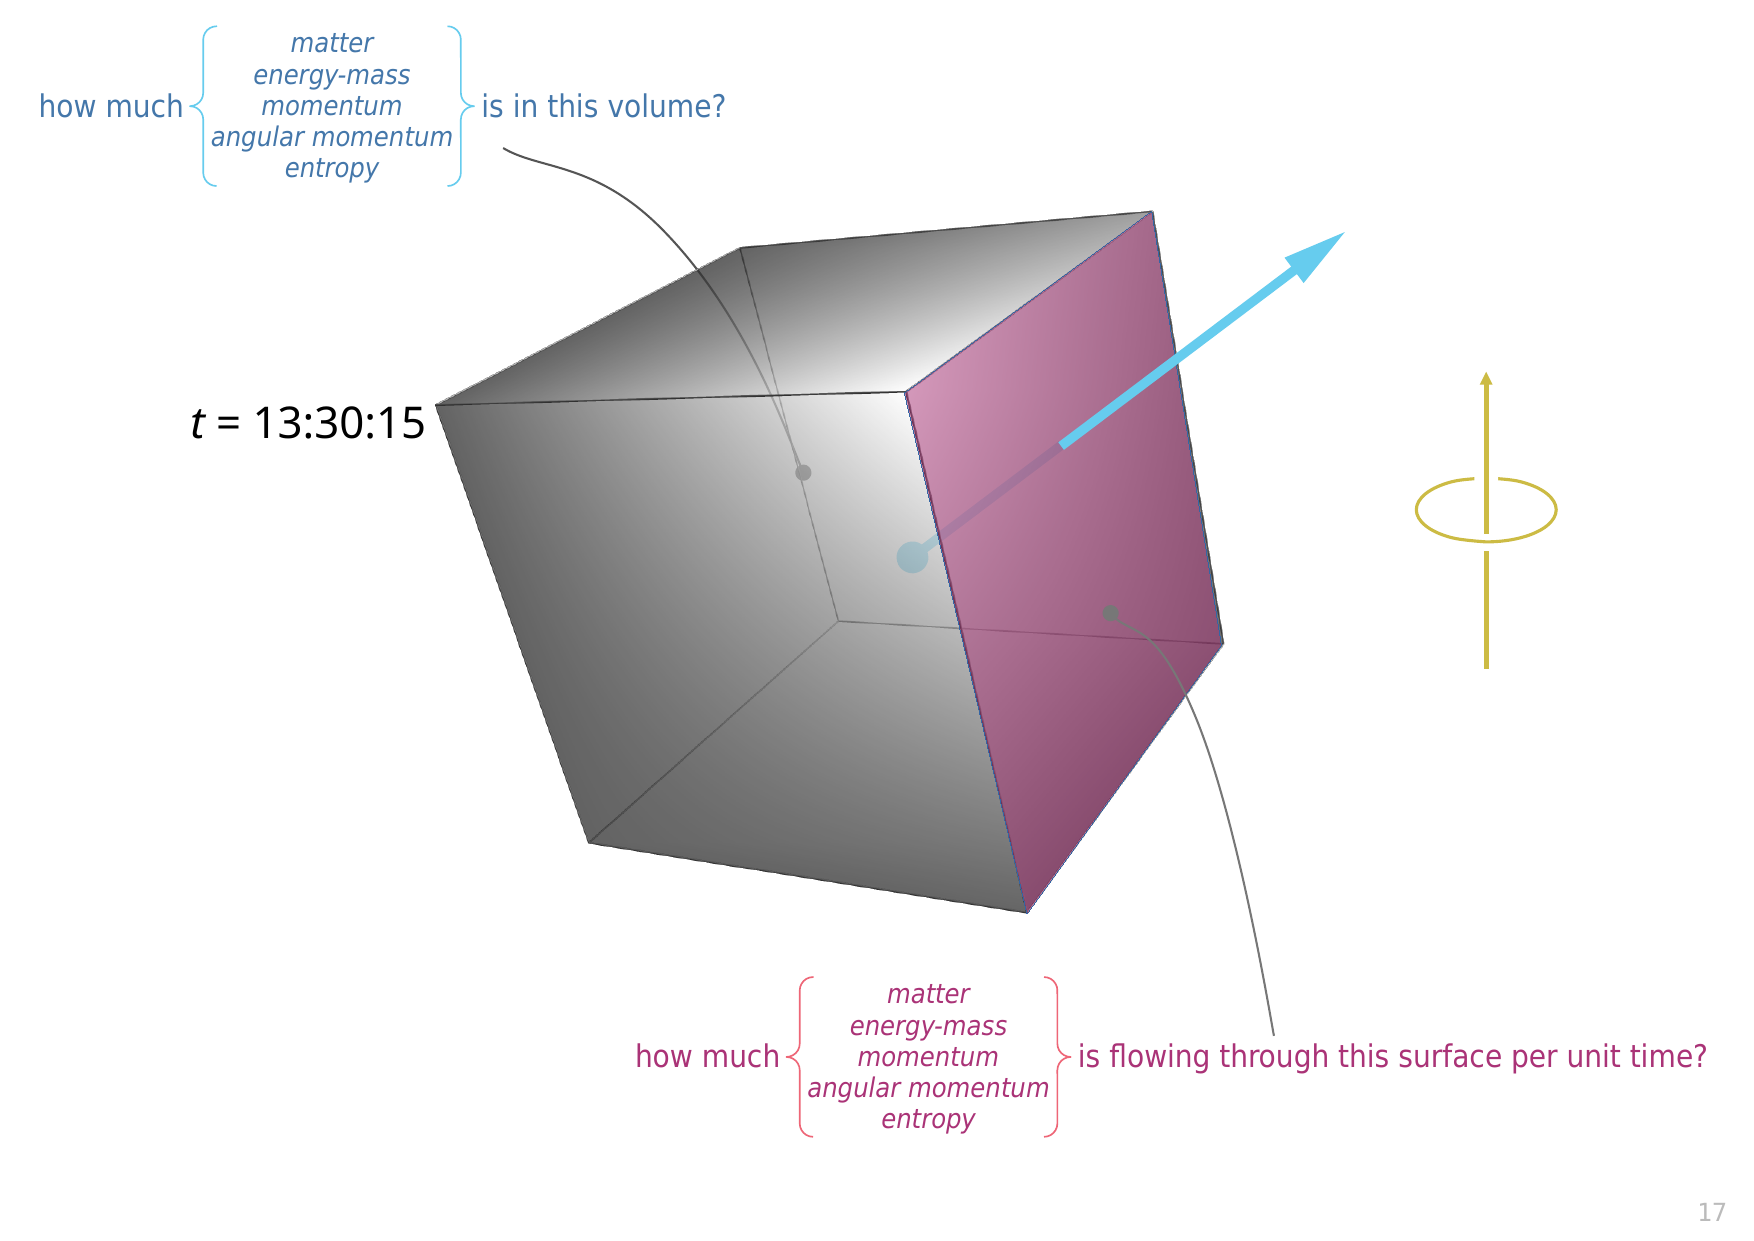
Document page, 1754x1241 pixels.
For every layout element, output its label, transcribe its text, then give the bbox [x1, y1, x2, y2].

text_box [1489, 466, 1499, 491]
text_box how much is flowing through this surface per unit time? [1066, 1031, 1724, 1083]
text_box how much is in this volume? [469, 80, 742, 132]
text_box how much is flowing through this surface per unit time? [620, 1031, 791, 1083]
text_box [904, 211, 1222, 914]
text_box matter energy-mass momentum angular momentum entropy [791, 970, 1066, 1143]
text_box [1474, 466, 1484, 491]
text_box matter energy-mass momentum angular momentum entropy [195, 20, 469, 193]
text_box how much is in this volume? [23, 80, 195, 132]
text_box t = 13:30:15 [175, 384, 423, 444]
